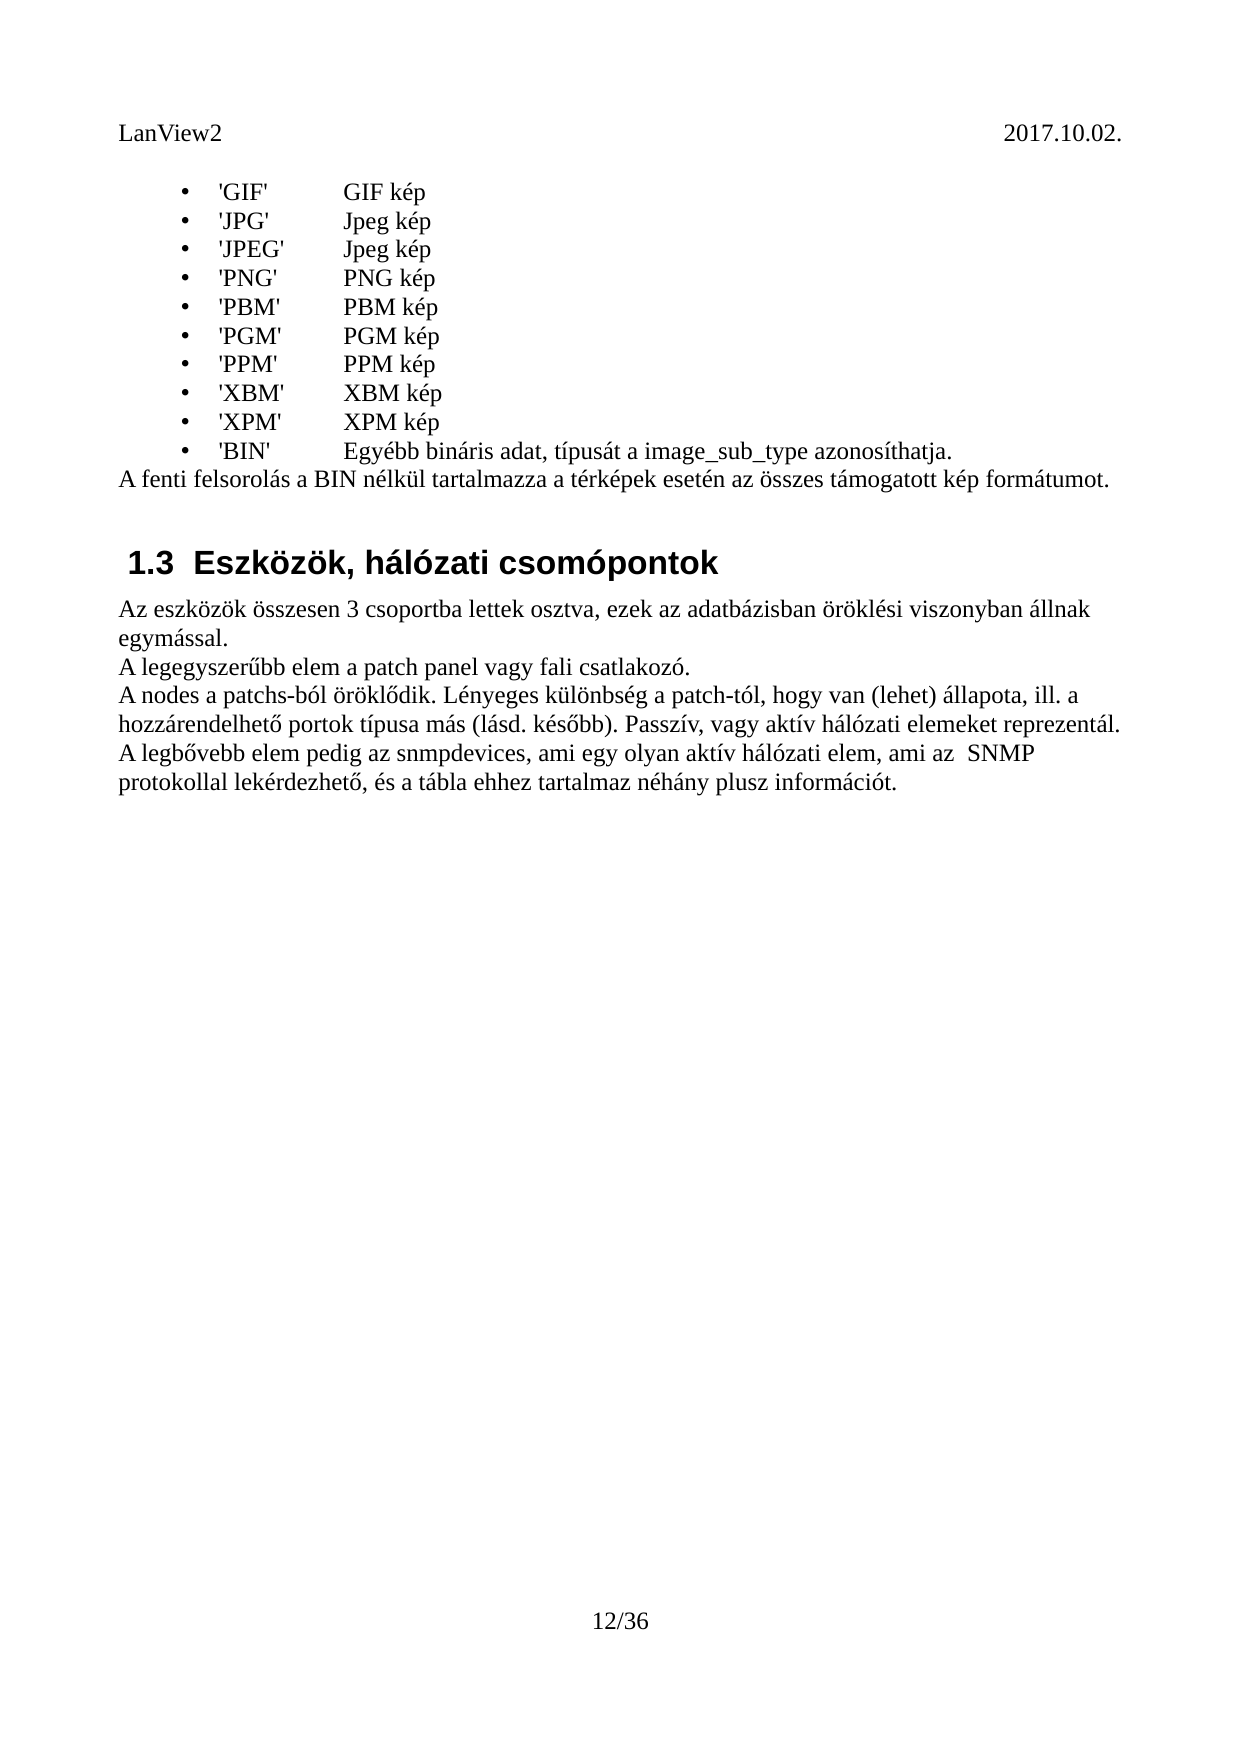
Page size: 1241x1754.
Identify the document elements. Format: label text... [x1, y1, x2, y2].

list 'JPG' Jpeg kép [181, 206, 1122, 234]
list 'XPM' XPM kép [181, 407, 1122, 436]
text A legbővebb elem pedig az snmpdevices, ami egy olyan aktív hálózati elem, ami az SNMP protokollal lekérdezhető, és a tábla ehhez tartalmaz néhány plusz információt. [118, 738, 1122, 795]
list 'GIF' GIF kép [181, 177, 1122, 206]
subtitle Eszközök, hálózati csomópontok [118, 543, 1122, 582]
text A nodes a patchs-ból öröklődik. Lényeges különbség a patch-tól, hogy van (lehet) állapota, ill. a hozzárendelhető portok típusa más (lásd. később). Passzív, vagy aktív hálózati elemeket reprezentál. [118, 680, 1122, 738]
list 'BIN' Egyébb bináris adat, típusát a image_sub_type azonosíthatja. [181, 436, 1122, 464]
list 'JPEG' Jpeg kép [181, 234, 1122, 263]
text A fenti felsorolás a BIN nélkül tartalmazza a térképek esetén az összes támogatott kép formátumot. [118, 464, 1122, 493]
list 'PPM' PPM kép [181, 349, 1122, 378]
list 'PBM' PBM kép [181, 292, 1122, 321]
text A legegyszerűbb elem a patch panel vagy fali csatlakozó. [118, 652, 1122, 680]
list 'PNG' PNG kép [181, 263, 1122, 292]
text Az eszközök összesen 3 csoportba lettek osztva, ezek az adatbázisban öröklési viszonyban állnak egymással. [118, 594, 1122, 652]
list 'PGM' PGM kép [181, 321, 1122, 349]
list 'XBM' XBM kép [181, 378, 1122, 407]
